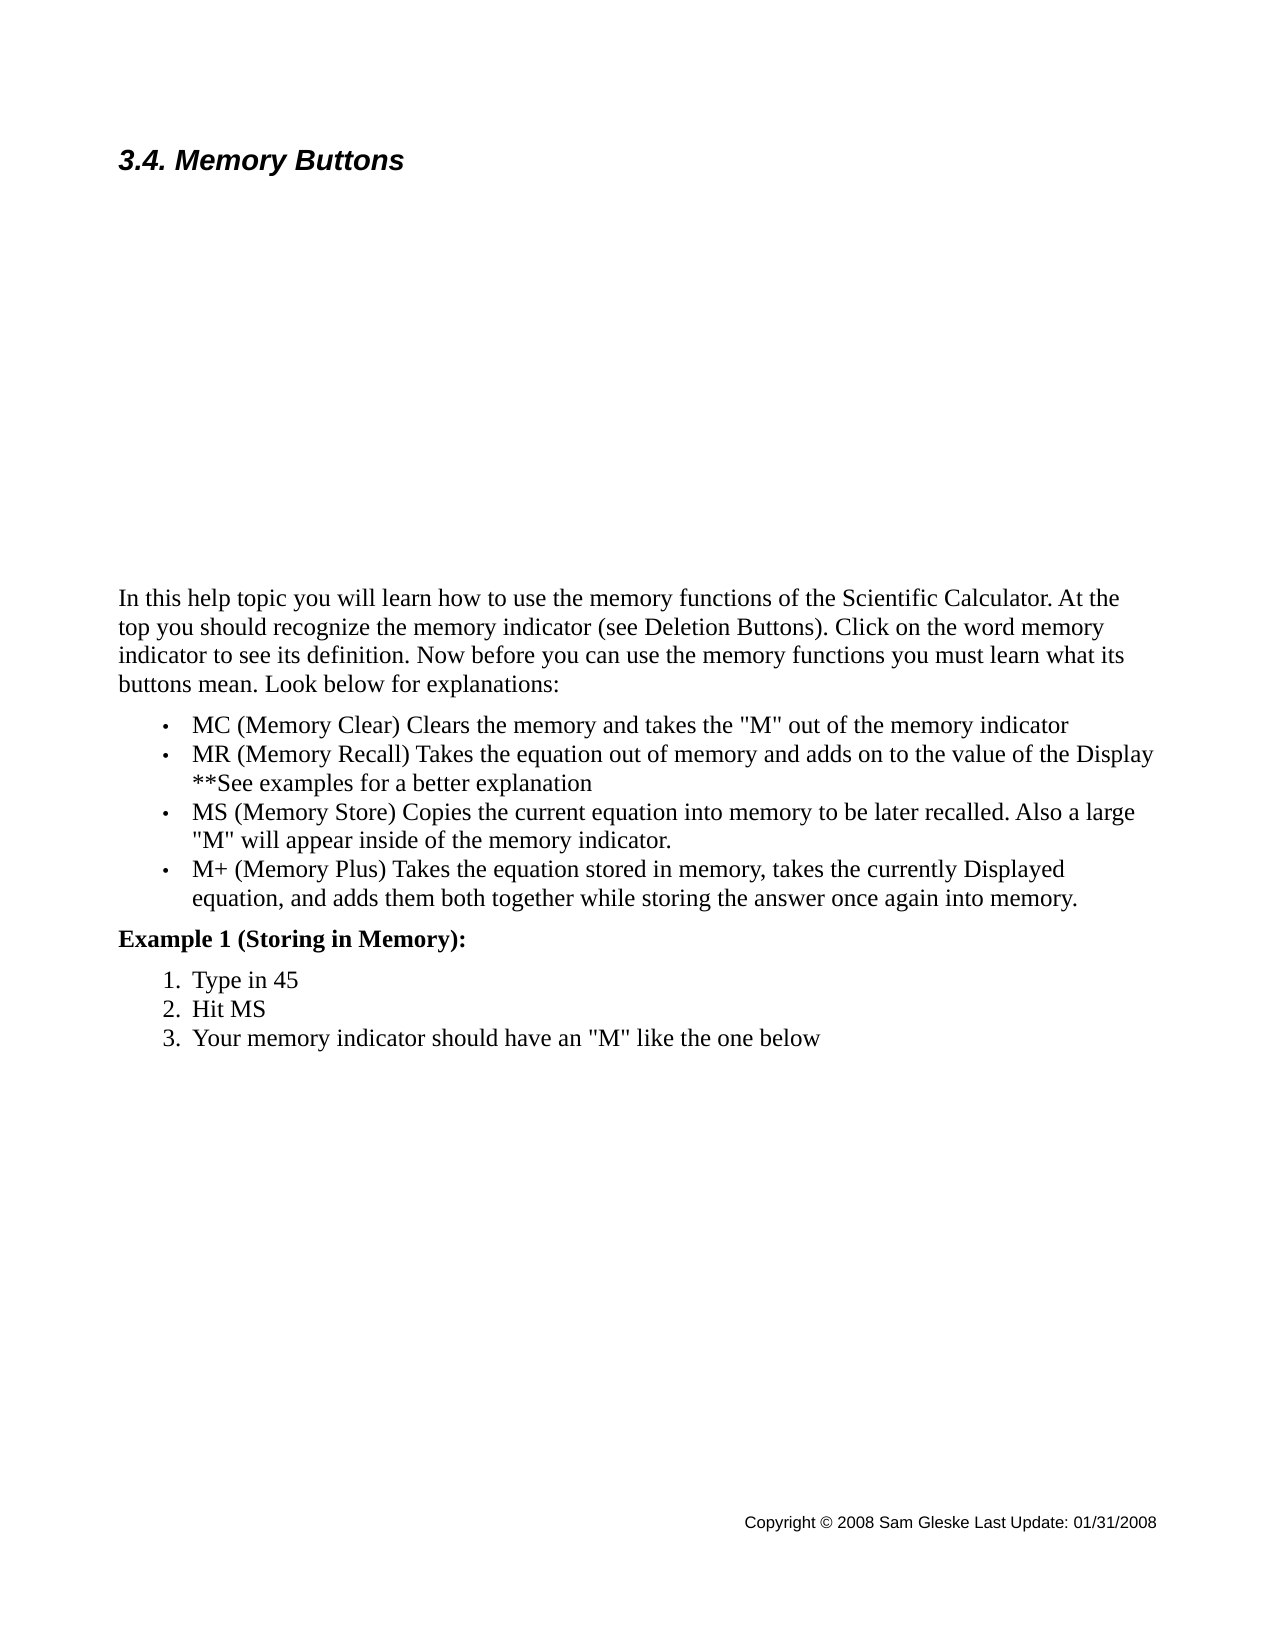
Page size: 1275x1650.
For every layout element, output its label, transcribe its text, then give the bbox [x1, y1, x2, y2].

list M+ (Memory Plus) Takes the equation stored in memory, takes the currently Displayed equation, and adds them both together while storing the answer once again into memory. [162, 854, 1157, 912]
subtitle 3.4. Memory Buttons [118, 143, 1157, 177]
list MC (Memory Clear) Clears the memory and takes the "M" out of the memory indicator [162, 710, 1157, 739]
text In this help topic you will learn how to use the memory functions of the Scientific Calculator. At the top you should recognize the memory indicator (see Deletion Buttons). Click on the word memory indicator to see its definition. Now before you can use the memory functions you must learn what its buttons mean. Look below for explanations: [118, 583, 1157, 698]
text Example 1 (Storing in Memory): [118, 924, 1157, 953]
list Your memory indicator should have an "M" like the one below [162, 1023, 1157, 1052]
list Hit MS [162, 994, 1157, 1023]
list Type in 45 [162, 965, 1157, 994]
list MS (Memory Store) Copies the current equation into memory to be later recalled. Also a large "M" will appear inside of the memory indicator. [162, 797, 1157, 854]
list MR (Memory Recall) Takes the equation out of memory and adds on to the value of the Display **See examples for a better explanation [162, 739, 1157, 797]
